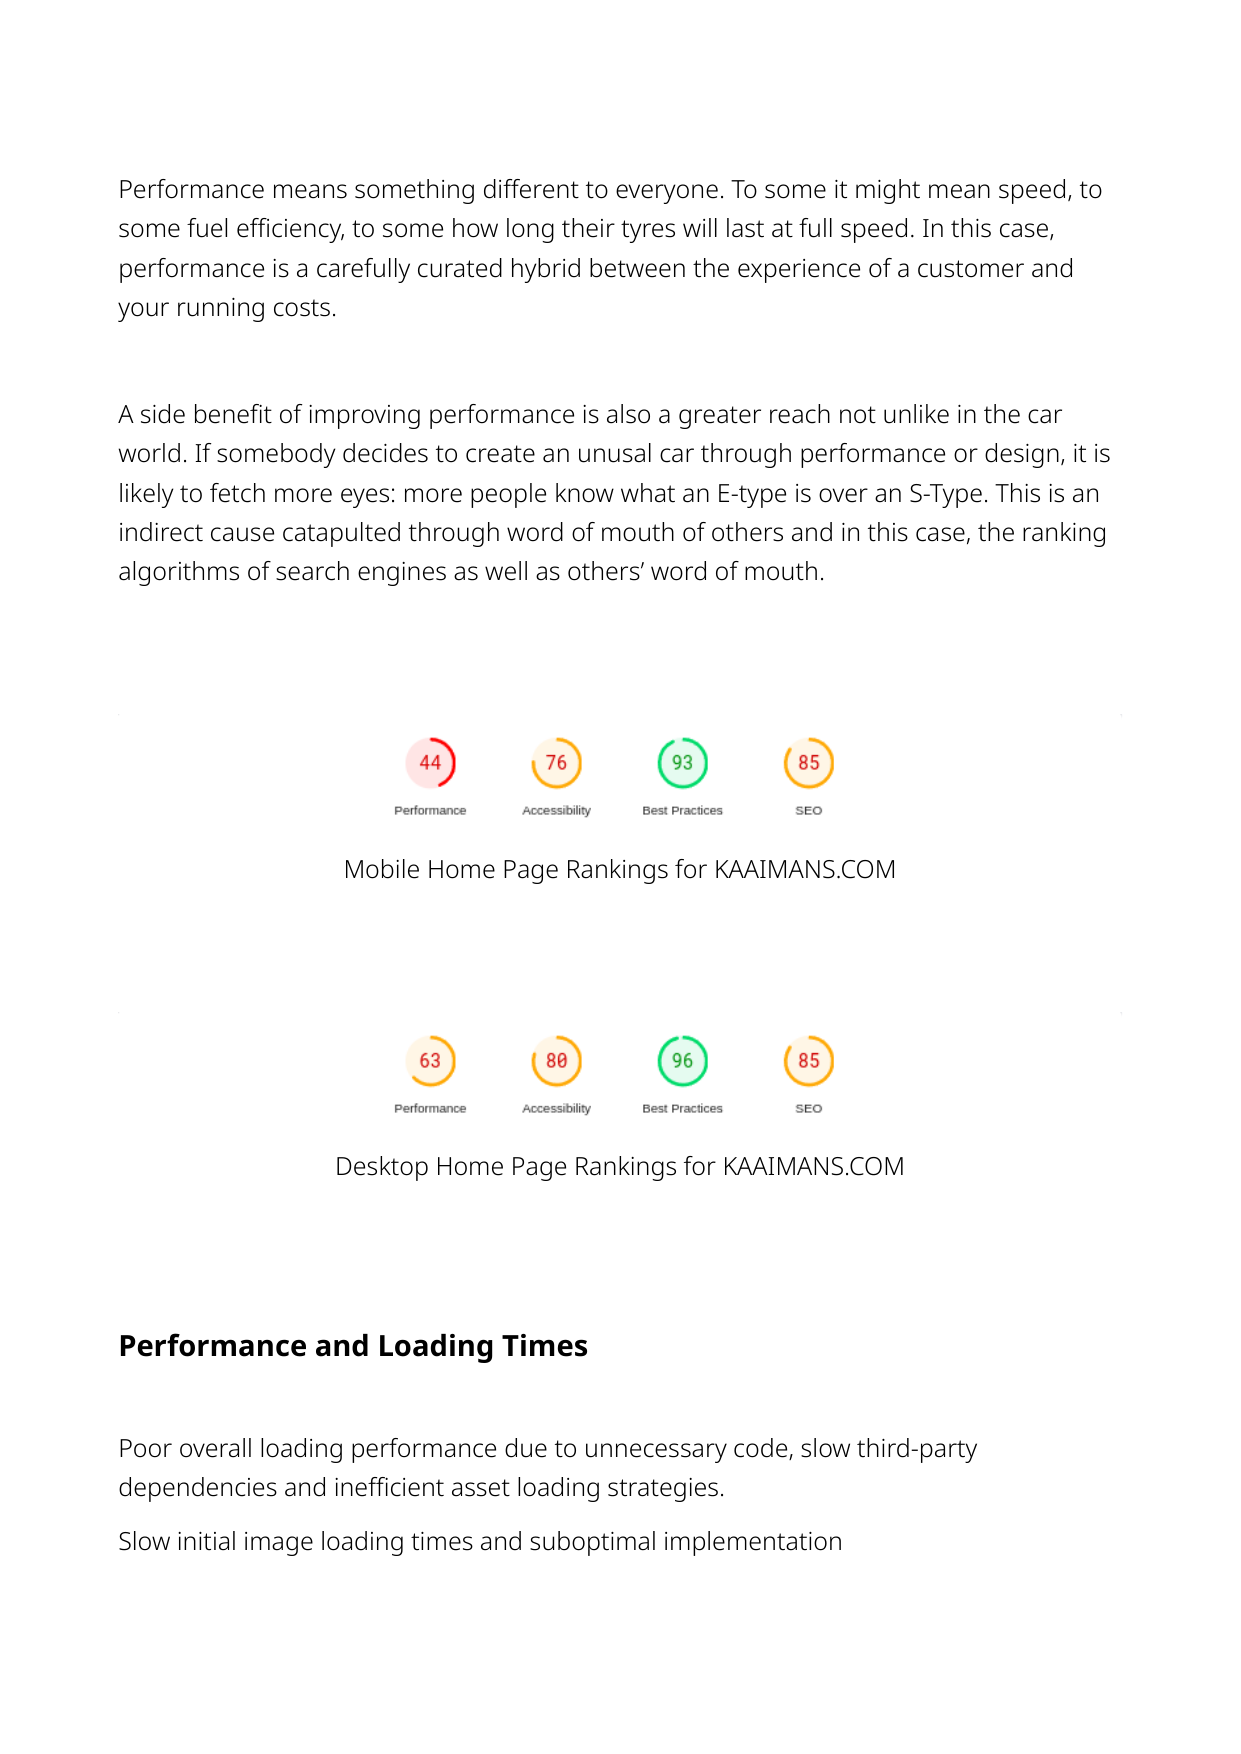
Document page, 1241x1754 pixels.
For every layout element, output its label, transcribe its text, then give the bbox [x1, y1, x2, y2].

subtitle Performance and Loading Times [118, 1325, 1122, 1364]
text Slow initial image loading times and suboptimal implementation [118, 1524, 1122, 1558]
picture [118, 1012, 1123, 1130]
text Mobile Home Page Rankings for KAAIMANS.COM [118, 851, 1122, 885]
text Poor overall loading performance due to unnecessary code, slow third-party dependencies and inefficient asset loading strategies. [118, 1431, 1122, 1504]
text Performance means something different to everyone. To some it might mean speed, to some fuel efficiency, to some how long their tyres will last at full speed. In this case, performance is a carefully curated hybrid between the experience of a customer and your running costs. [118, 172, 1122, 323]
text A side benefit of improving performance is also a greater reach not unlike in the car world. If somebody decides to create an unusal car through performance or design, it is likely to fetch more eyes: more people know what an E-type is over an S-Type. This is an indirect cause catapulted through word of mouth of others and in this case, the ranking algorithms of search engines as well as others’ word of mouth. [118, 397, 1122, 588]
text Desktop Home Page Rankings for KAAIMANS.COM [118, 1149, 1122, 1183]
picture [118, 714, 1123, 832]
